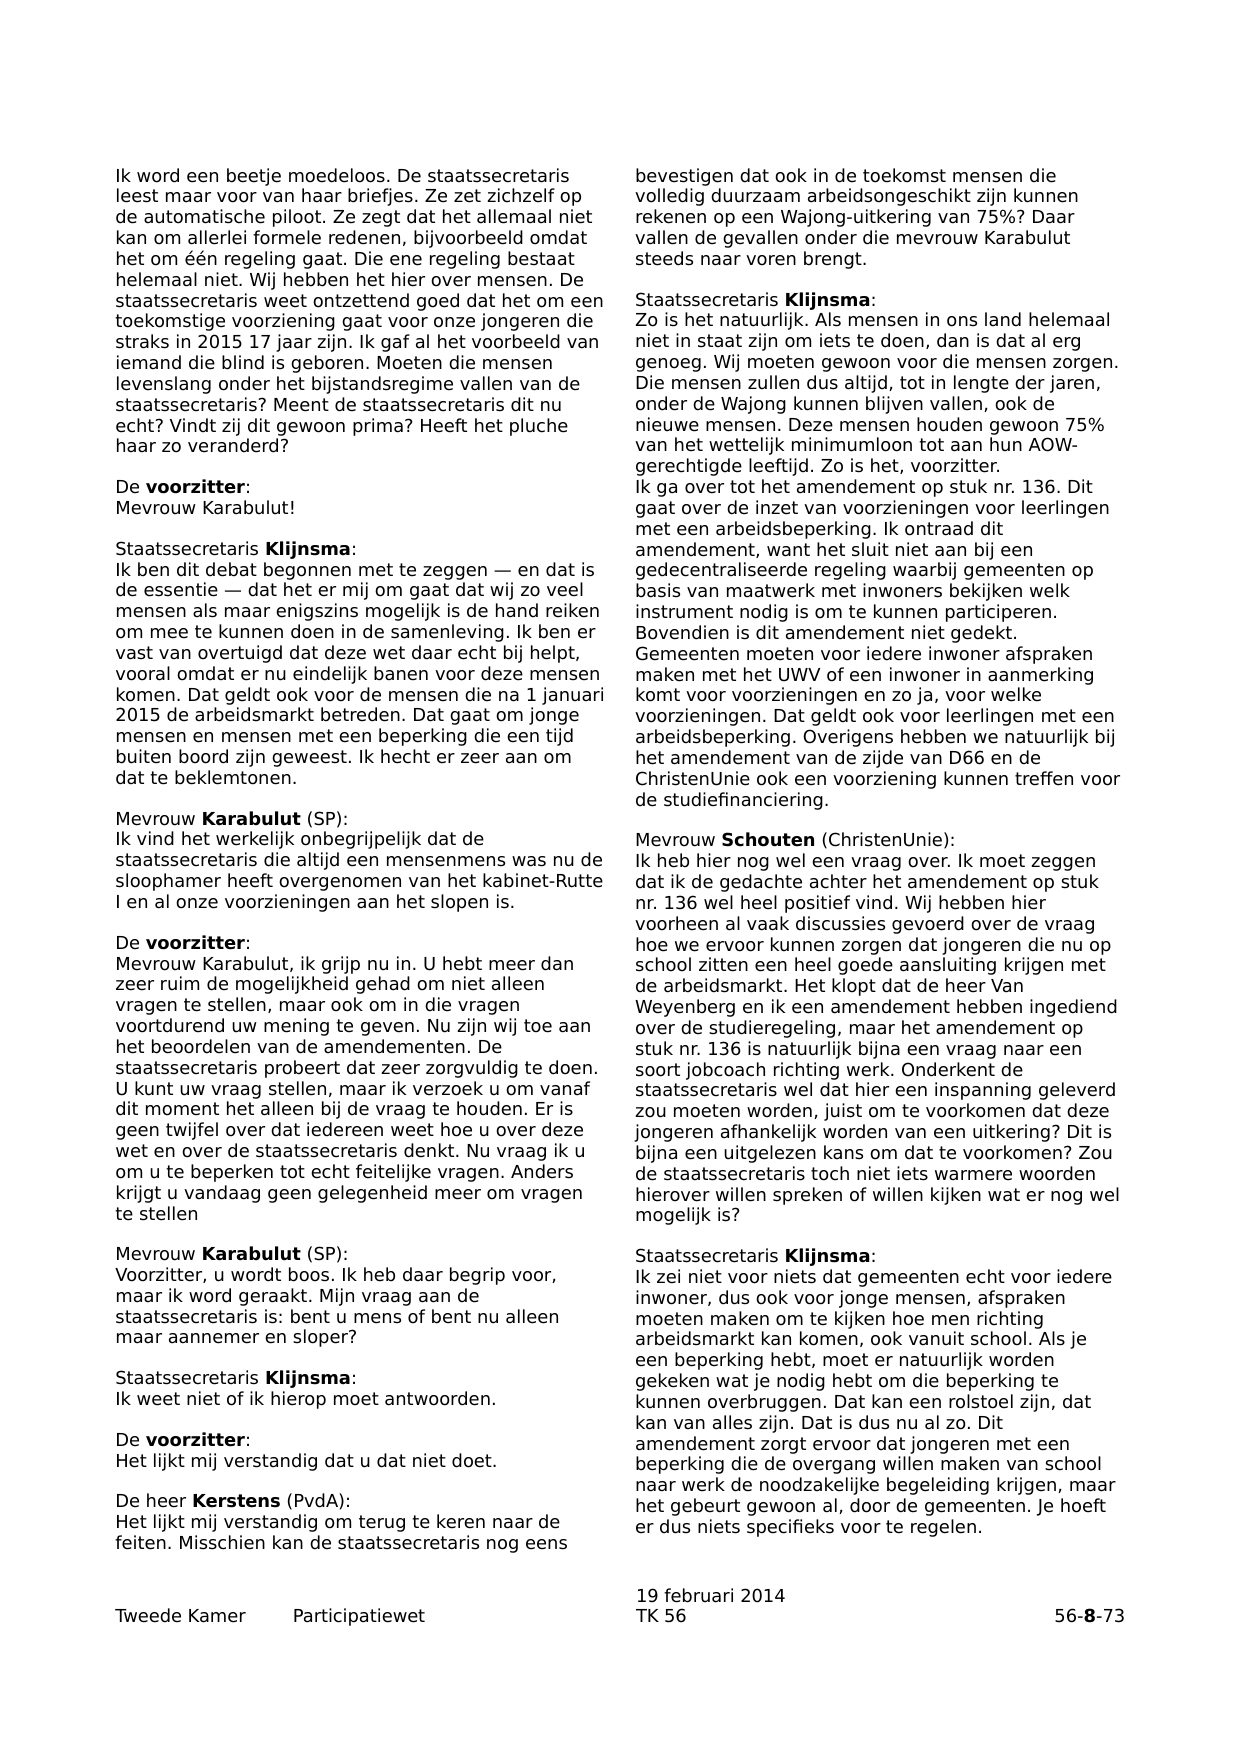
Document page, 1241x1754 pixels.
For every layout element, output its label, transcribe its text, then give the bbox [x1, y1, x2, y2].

text De voorzitter: [115, 1430, 605, 1450]
text De voorzitter: [115, 932, 605, 953]
text Ik ben dit debat begonnen met te zeggen — en dat is de essentie — dat het er mij om gaat dat wij zo veel mensen als maar enigszins mogelijk is de hand reiken om mee te kunnen doen in de samenleving. Ik ben er vast van overtuigd dat deze wet daar echt bij helpt, vooral omdat er nu eindelijk banen voor deze mensen komen. Dat geldt ook voor de mensen die na 1 januari 2015 de arbeidsmarkt betreden. Dat gaat om jonge mensen en mensen met een beperking die een tijd buiten boord zijn geweest. Ik hecht er zeer aan om dat te beklemtonen. [115, 559, 605, 788]
text De heer Kerstens (PvdA): [115, 1491, 605, 1512]
text Staatssecretaris Klijnsma: [115, 538, 605, 559]
text Ik ga over tot het amendement op stuk nr. 136. Dit gaat over de inzet van voorzieningen voor leerlingen met een arbeidsbeperking. Ik ontraad dit amendement, want het sluit niet aan bij een gedecentraliseerde regeling waarbij gemeenten op basis van maatwerk met inwoners bekijken welk instrument nodig is om te kunnen participeren. Bovendien is dit amendement niet gedekt. Gemeenten moeten voor iedere inwoner afspraken maken met het UWV of een inwoner in aanmerking komt voor voorzieningen en zo ja, voor welke voorzieningen. Dat geldt ook voor leerlingen met een arbeidsbeperking. Overigens hebben we natuurlijk bij het amendement van de zijde van D66 en de ChristenUnie ook een voorziening kunnen treffen voor de studiefinanciering. [635, 477, 1125, 810]
text Mevrouw Karabulut! [115, 498, 605, 518]
text Zo is het natuurlijk. Als mensen in ons land helemaal niet in staat zijn om iets te doen, dan is dat al erg genoeg. Wij moeten gewoon voor die mensen zorgen. Die mensen zullen dus altijd, tot in lengte der jaren, onder de Wajong kunnen blijven vallen, ook de nieuwe mensen. Deze mensen houden gewoon 75% van het wettelijk minimumloon tot aan hun AOW-gerechtigde leeftijd. Zo is het, voorzitter. [635, 310, 1125, 477]
text Staatssecretaris Klijnsma: [115, 1368, 605, 1389]
text Mevrouw Karabulut (SP): [115, 1244, 605, 1265]
text Ik word een beetje moedeloos. De staatssecretaris leest maar voor van haar briefjes. Ze zet zichzelf op de automatische piloot. Ze zegt dat het allemaal niet kan om allerlei formele redenen, bijvoorbeeld omdat het om één regeling gaat. Die ene regeling bestaat helemaal niet. Wij hebben het hier over mensen. De staatssecretaris weet ontzettend goed dat het om een toekomstige voorziening gaat voor onze jongeren die straks in 2015 17 jaar zijn. Ik gaf al het voorbeeld van iemand die blind is geboren. Moeten die mensen levenslang onder het bijstandsregime vallen van de staatssecretaris? Meent de staatssecretaris dit nu echt? Vindt zij dit gewoon prima? Heeft het pluche haar zo veranderd? [115, 165, 605, 457]
text Ik heb hier nog wel een vraag over. Ik moet zeggen dat ik de gedachte achter het amendement op stuk nr. 136 wel heel positief vind. Wij hebben hier voorheen al vaak discussies gevoerd over de vraag hoe we ervoor kunnen zorgen dat jongeren die nu op school zitten een heel goede aansluiting krijgen met de arbeidsmarkt. Het klopt dat de heer Van Weyenberg en ik een amendement hebben ingediend over de studieregeling, maar het amendement op stuk nr. 136 is natuurlijk bijna een vraag naar een soort jobcoach richting werk. Onderkent de staatssecretaris wel dat hier een inspanning geleverd zou moeten worden, juist om te voorkomen dat deze jongeren afhankelijk worden van een uitkering? Dit is bijna een uitgelezen kans om dat te voorkomen? Zou de staatssecretaris toch niet iets warmere woorden hierover willen spreken of willen kijken wat er nog wel mogelijk is? [635, 851, 1125, 1226]
text Ik vind het werkelijk onbegrijpelijk dat de staatssecretaris die altijd een mensenmens was nu de sloophamer heeft overgenomen van het kabinet-Rutte I en al onze voorzieningen aan het slopen is. [115, 829, 605, 912]
text Het lijkt mij verstandig om terug te keren naar de feiten. Misschien kan de staatssecretaris nog eens [115, 1512, 605, 1554]
text Mevrouw Karabulut (SP): [115, 808, 605, 829]
text Mevrouw Karabulut, ik grijp nu in. U hebt meer dan zeer ruim de mogelijkheid gehad om niet alleen vragen te stellen, maar ook om in die vragen voortdurend uw mening te geven. Nu zijn wij toe aan het beoordelen van de amendementen. De staatssecretaris probeert dat zeer zorgvuldig te doen. U kunt uw vraag stellen, maar ik verzoek u om vanaf dit moment het alleen bij de vraag te houden. Er is geen twijfel over dat iedereen weet hoe u over deze wet en over de staatssecretaris denkt. Nu vraag ik u om u te beperken tot echt feitelijke vragen. Anders krijgt u vandaag geen gelegenheid meer om vragen te stellen [115, 953, 605, 1224]
text Voorzitter, u wordt boos. Ik heb daar begrip voor, maar ik word geraakt. Mijn vraag aan de staatssecretaris is: bent u mens of bent nu alleen maar aannemer en sloper? [115, 1265, 605, 1348]
text Ik weet niet of ik hierop moet antwoorden. [115, 1389, 605, 1410]
text Het lijkt mij verstandig dat u dat niet doet. [115, 1450, 605, 1471]
text Mevrouw Schouten (ChristenUnie): [635, 830, 1125, 851]
text Staatssecretaris Klijnsma: [635, 1246, 1125, 1267]
text bevestigen dat ook in de toekomst mensen die volledig duurzaam arbeidsongeschikt zijn kunnen rekenen op een Wajong-uitkering van 75%? Daar vallen de gevallen onder die mevrouw Karabulut steeds naar voren brengt. [635, 165, 1125, 269]
text Ik zei niet voor niets dat gemeenten echt voor iedere inwoner, dus ook voor jonge mensen, afspraken moeten maken om te kijken hoe men richting arbeidsmarkt kan komen, ook vanuit school. Als je een beperking hebt, moet er natuurlijk worden gekeken wat je nodig hebt om die beperking te kunnen overbruggen. Dat kan een rolstoel zijn, dat kan van alles zijn. Dat is dus nu al zo. Dit amendement zorgt ervoor dat jongeren met een beperking die de overgang willen maken van school naar werk de noodzakelijke begeleiding krijgen, maar het gebeurt gewoon al, door de gemeenten. Je hoeft er dus niets specifieks voor te regelen. [635, 1267, 1125, 1537]
text De voorzitter: [115, 477, 605, 498]
text Staatssecretaris Klijnsma: [635, 289, 1125, 310]
